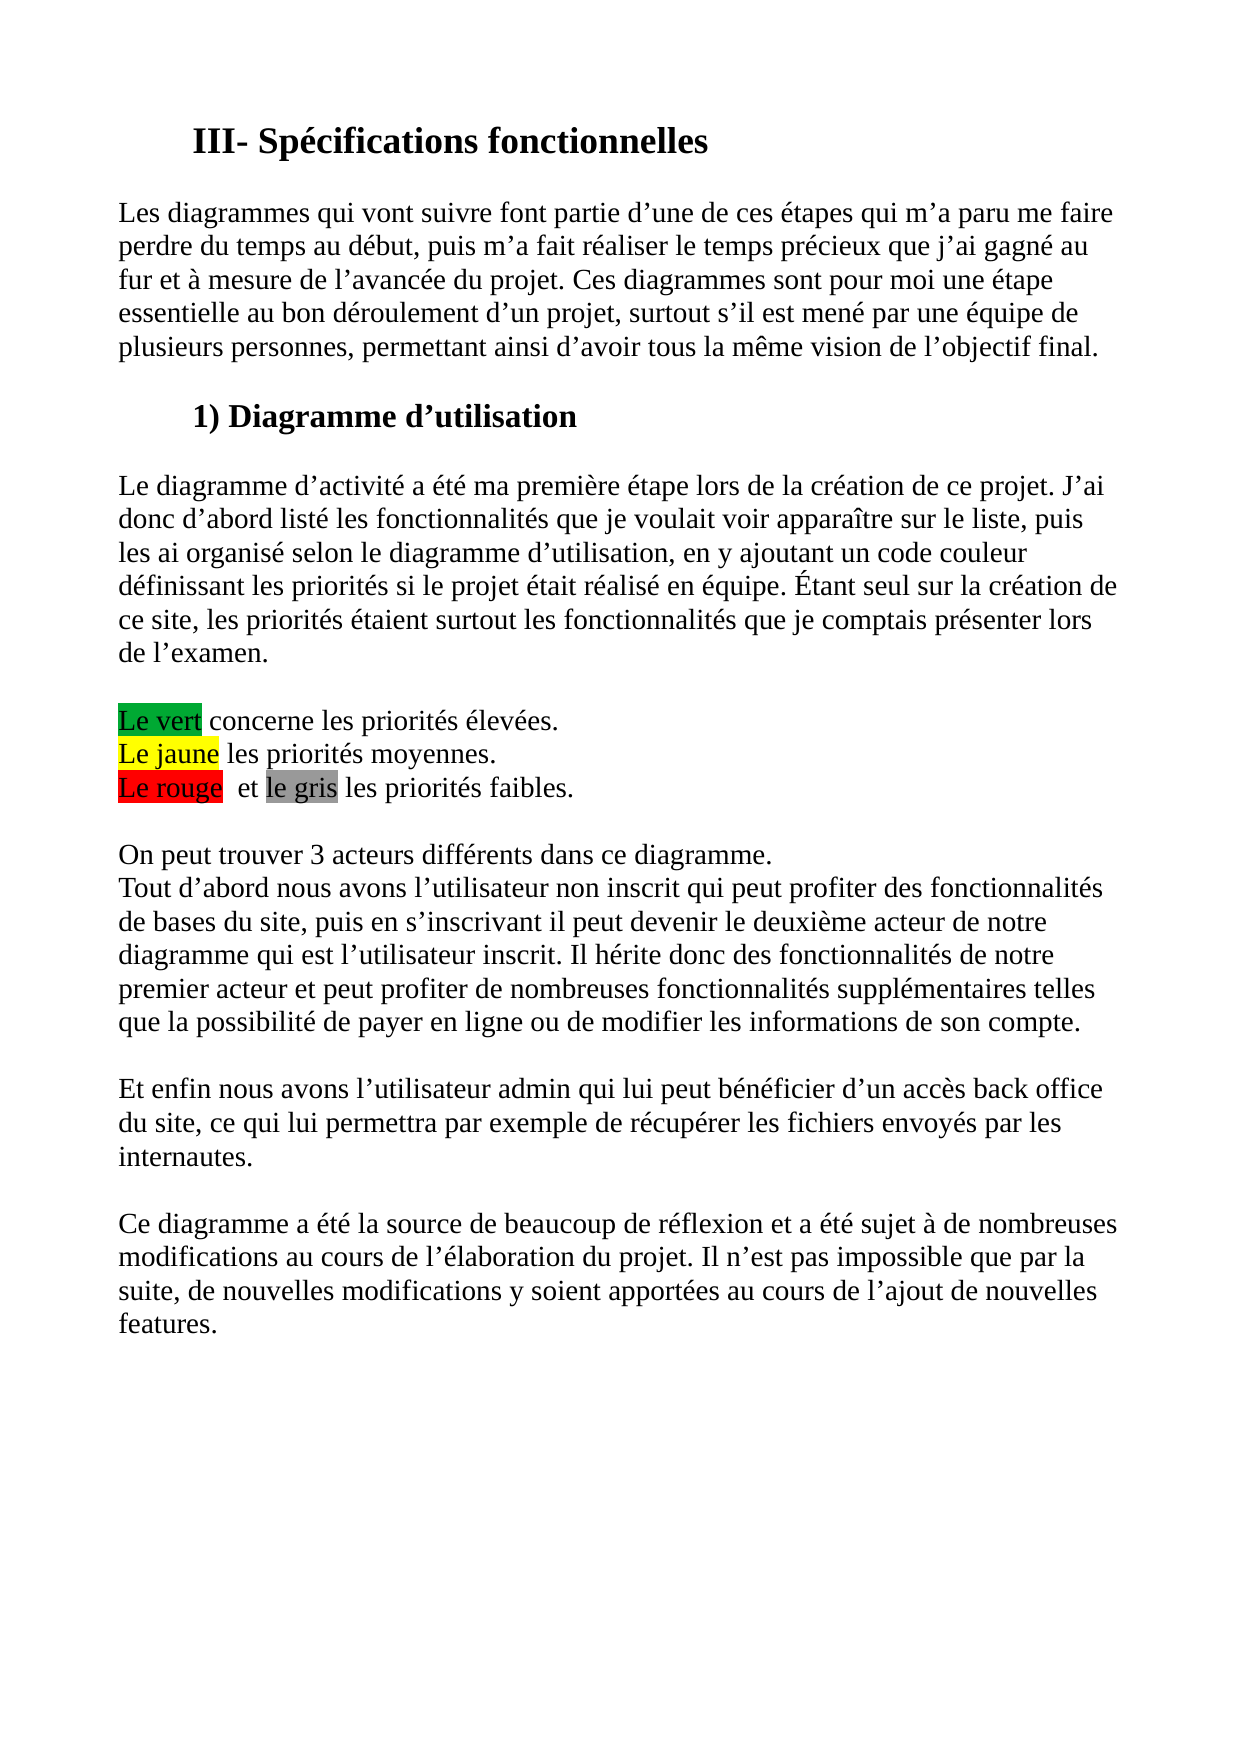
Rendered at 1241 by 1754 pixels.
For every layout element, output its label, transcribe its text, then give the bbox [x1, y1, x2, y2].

text Tout d’abord nous avons l’utilisateur non inscrit qui peut profiter des fonctionnalités de bases du site, puis en s’inscrivant il peut devenir le deuxième acteur de notre diagramme qui est l’utilisateur inscrit. Il hérite donc des fonctionnalités de notre premier acteur et peut profiter de nombreuses fonctionnalités supplémentaires telles que la possibilité de payer en ligne ou de modifier les informations de son compte. [118, 870, 1122, 1038]
text Ce diagramme a été la source de beaucoup de réflexion et a été sujet à de nombreuses modifications au cours de l’élaboration du projet. Il n’est pas impossible que par la suite, de nouvelles modifications y soient apportées au cours de l’ajout de nouvelles features. [118, 1206, 1122, 1340]
text 1) Diagramme d’utilisation [118, 396, 1122, 434]
text Le rouge et le gris les priorités faibles. [118, 770, 1122, 803]
text Les diagrammes qui vont suivre font partie d’une de ces étapes qui m’a paru me faire perdre du temps au début, puis m’a fait réaliser le temps précieux que j’ai gagné au fur et à mesure de l’avancée du projet. Ces diagrammes sont pour moi une étape essentielle au bon déroulement d’un projet, surtout s’il est mené par une équipe de plusieurs personnes, permettant ainsi d’avoir tous la même vision de l’objectif final. [118, 195, 1122, 362]
text Le diagramme d’activité a été ma première étape lors de la création de ce projet. J’ai donc d’abord listé les fonctionnalités que je voulait voir apparaître sur le liste, puis les ai organisé selon le diagramme d’utilisation, en y ajoutant un code couleur définissant les priorités si le projet était réalisé en équipe. Étant seul sur la création de ce site, les priorités étaient surtout les fonctionnalités que je comptais présenter lors de l’examen. [118, 468, 1122, 669]
text Et enfin nous avons l’utilisateur admin qui lui peut bénéficier d’un accès back office du site, ce qui lui permettra par exemple de récupérer les fichiers envoyés par les internautes. [118, 1072, 1122, 1172]
text III- Spécifications fonctionnelles [118, 118, 1122, 161]
text Le vert concerne les priorités élevées. [118, 703, 1122, 736]
text On peut trouver 3 acteurs différents dans ce diagramme. [118, 837, 1122, 870]
text Le jaune les priorités moyennes. [118, 736, 1122, 770]
